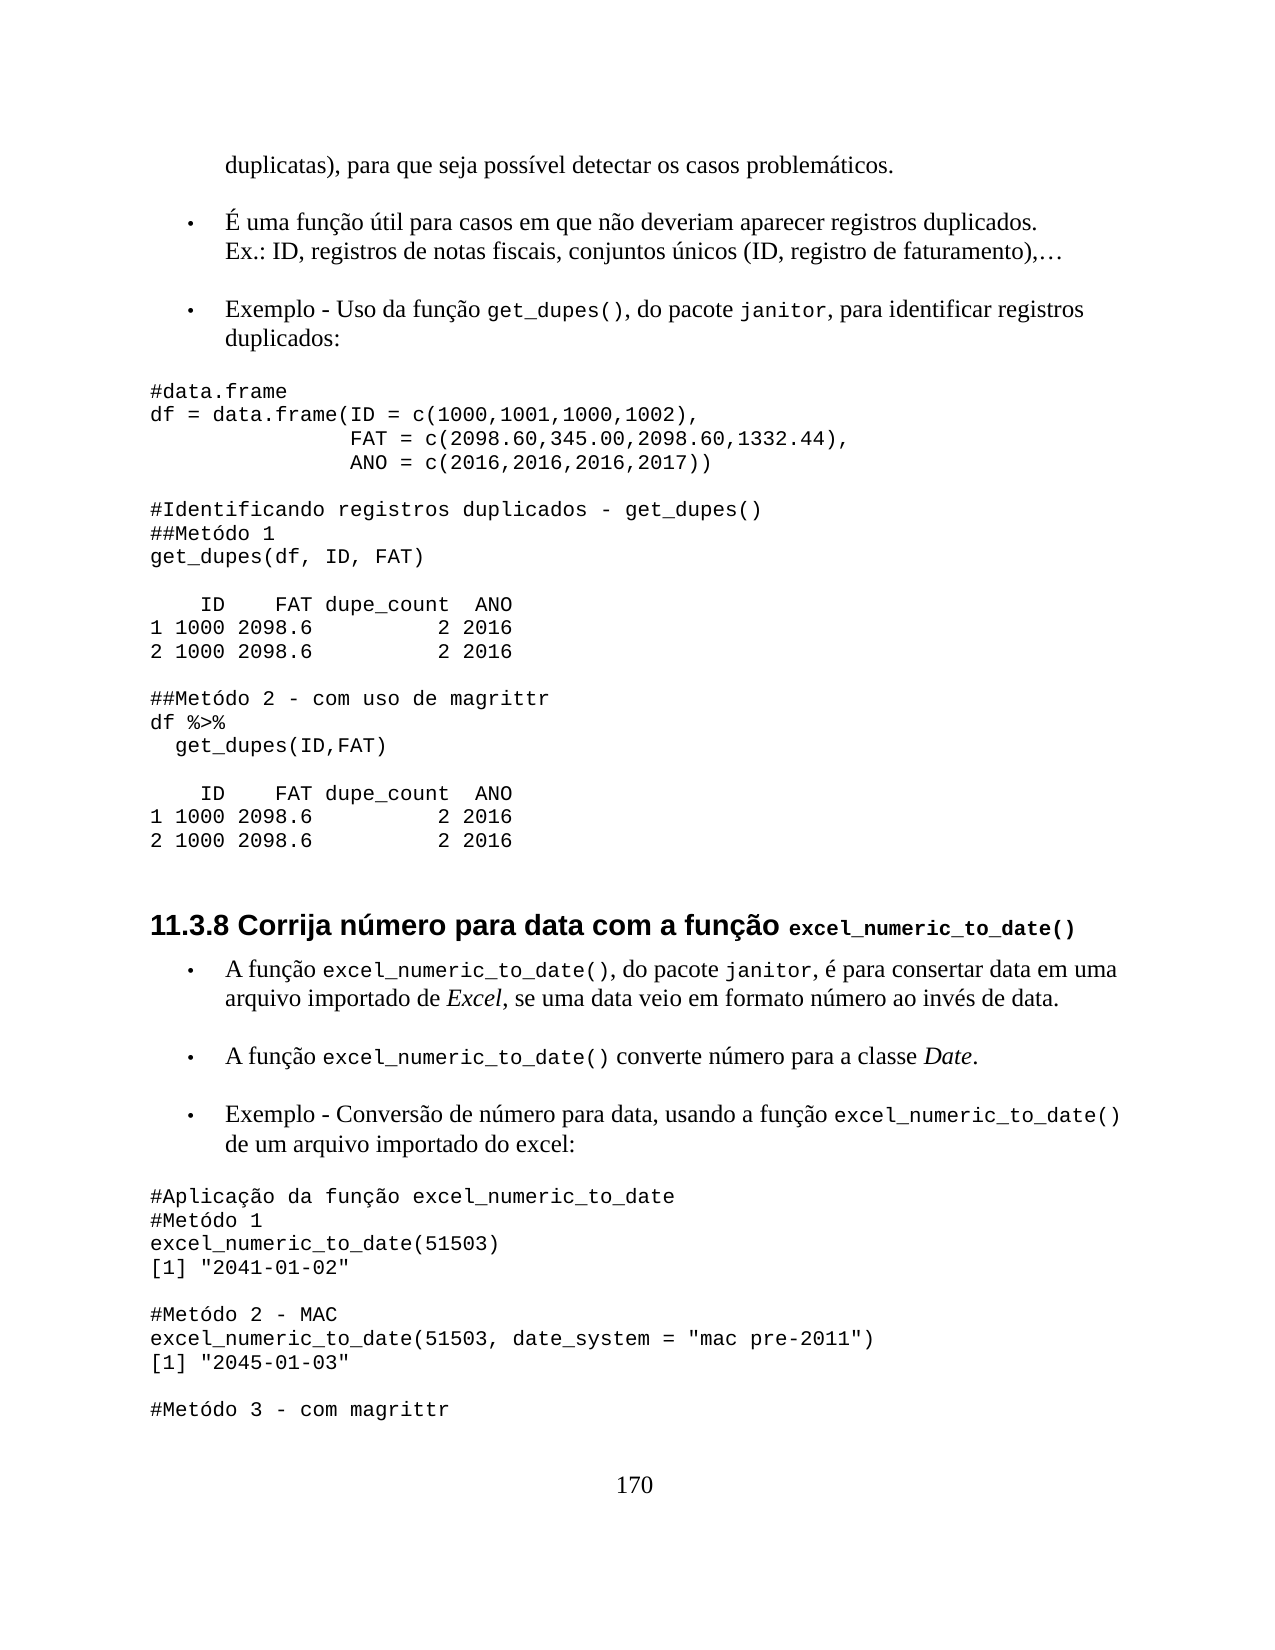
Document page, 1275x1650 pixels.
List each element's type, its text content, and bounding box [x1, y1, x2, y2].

list duplicatas), para que seja possível detectar os casos problemáticos. [187, 150, 1125, 207]
text get_dupes(df, ID, FAT) [150, 546, 1125, 570]
text ID FAT dupe_count ANO [150, 783, 1125, 806]
text FAT = c(2098.60,345.00,2098.60,1332.44), [150, 428, 1125, 452]
text excel_numeric_to_date(51503, date_system = "mac pre-2011") [150, 1328, 1125, 1352]
text df = data.frame(ID = c(1000,1001,1000,1002), [150, 404, 1125, 428]
text [1] "2045-01-03" [150, 1352, 1125, 1375]
list É uma função útil para casos em que não deveriam aparecer registros duplicados. Ex.: ID, registros de notas fiscais, conjuntos únicos (ID, registro de faturamento),… [187, 207, 1125, 294]
text 2 1000 2098.6 2 2016 [150, 641, 1125, 664]
list A função excel_numeric_to_date() converte número para a classe Date. [187, 1041, 1125, 1099]
text ANO = c(2016,2016,2016,2017)) [150, 452, 1125, 475]
text excel_numeric_to_date(51503) [150, 1233, 1125, 1257]
text df %>% [150, 712, 1125, 736]
subtitle 11.3.8 Corrija número para data com a função excel_numeric_to_date() [150, 907, 1125, 941]
text #Metódo 3 - com magrittr [150, 1399, 1125, 1423]
list A função excel_numeric_to_date(), do pacote janitor, é para consertar data em uma arquivo importado de Excel, se uma data veio em formato número ao invés de data. [187, 954, 1125, 1041]
text #Aplicação da função excel_numeric_to_date [150, 1186, 1125, 1210]
text 1 1000 2098.6 2 2016 [150, 806, 1125, 830]
list Exemplo - Conversão de número para data, usando a função excel_numeric_to_date() de um arquivo importado do excel: [187, 1099, 1125, 1186]
text 2 1000 2098.6 2 2016 [150, 830, 1125, 854]
text #Metódo 2 - MAC [150, 1304, 1125, 1328]
list Exemplo - Uso da função get_dupes(), do pacote janitor, para identificar registros duplicados: [187, 294, 1125, 381]
text get_dupes(ID,FAT) [150, 736, 1125, 759]
text ##Metódo 2 - com uso de magrittr [150, 688, 1125, 712]
text [1] "2041-01-02" [150, 1257, 1125, 1281]
text #Metódo 1 [150, 1210, 1125, 1233]
text 1 1000 2098.6 2 2016 [150, 617, 1125, 641]
text ##Metódo 1 [150, 523, 1125, 546]
text #Identificando registros duplicados - get_dupes() [150, 499, 1125, 523]
text #data.frame [150, 381, 1125, 404]
text ID FAT dupe_count ANO [150, 594, 1125, 617]
